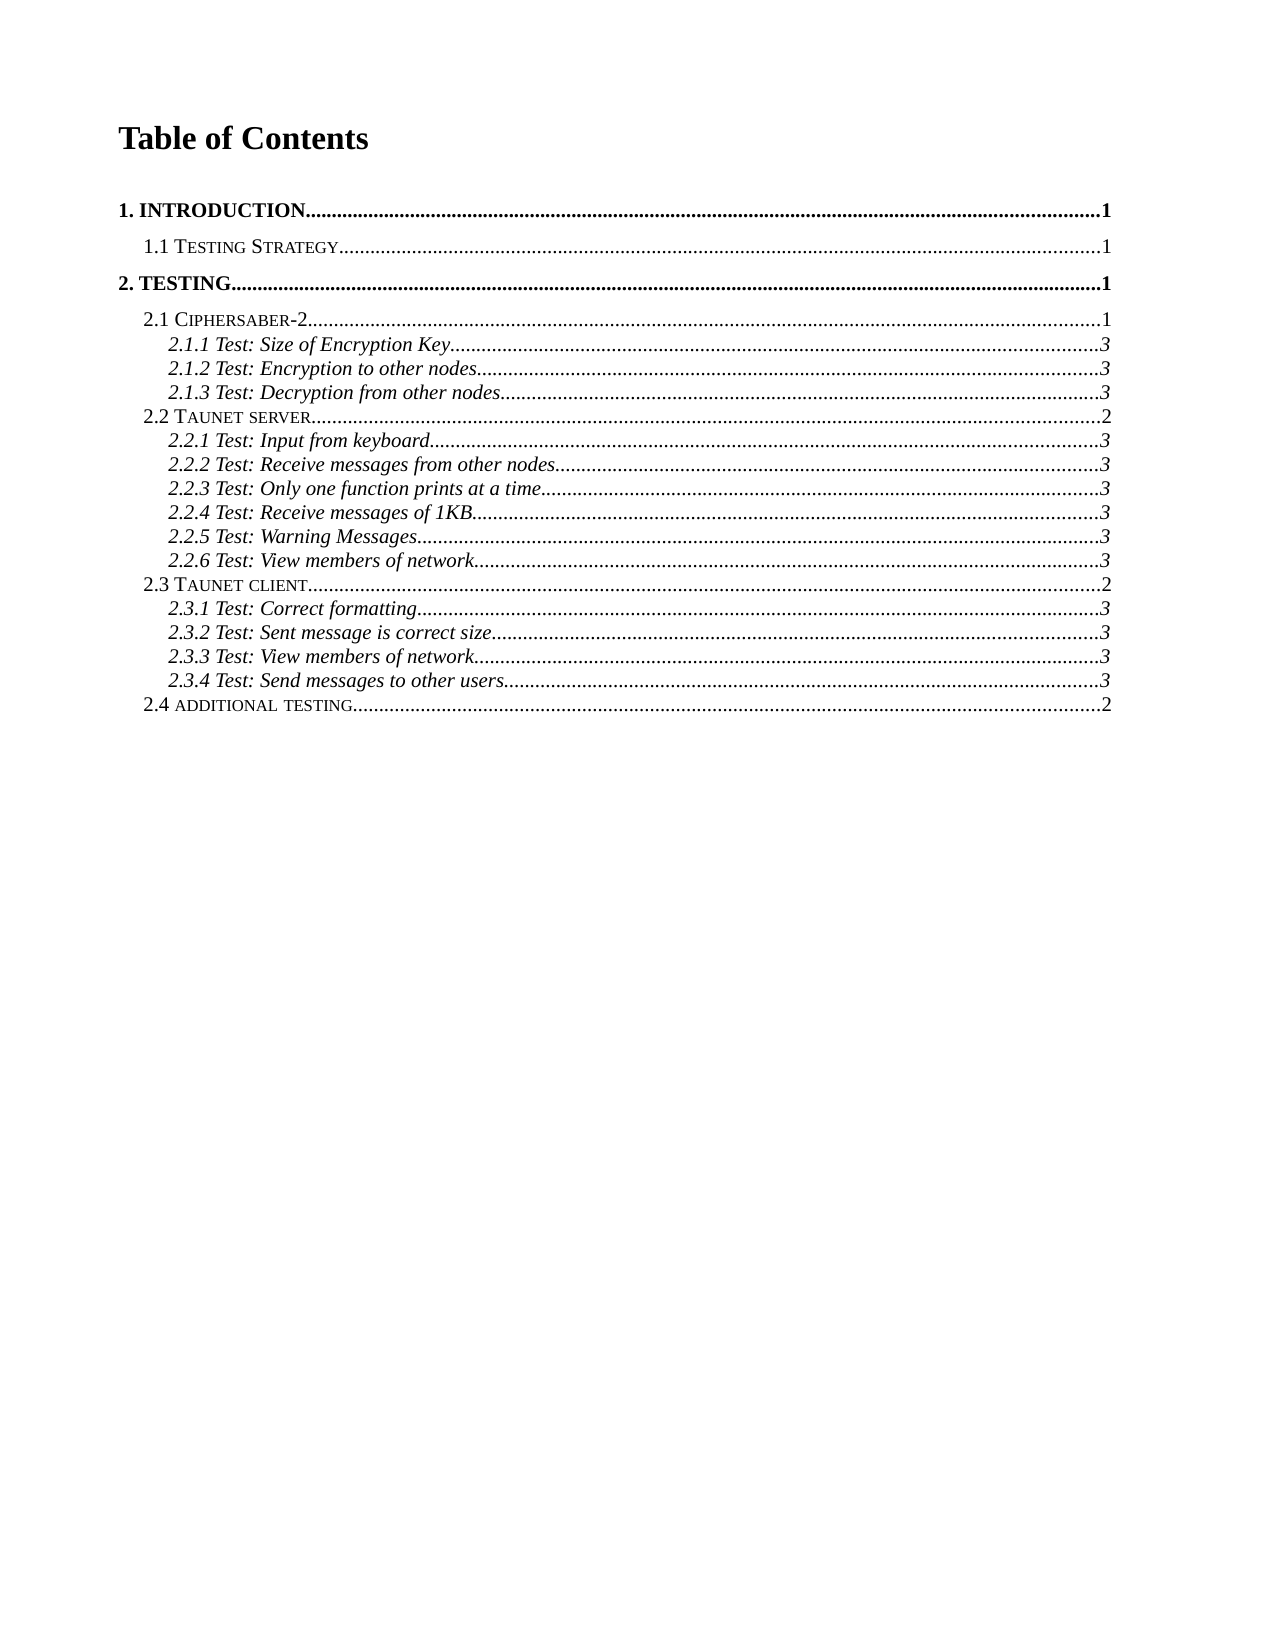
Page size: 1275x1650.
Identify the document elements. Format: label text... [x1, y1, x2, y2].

text 2.2.3 Test: Only one function prints at a time 3 [168, 476, 1157, 500]
text Table of Contents [118, 118, 1157, 156]
text 1.1 Testing Strategy 1 [143, 234, 1157, 258]
text 2.3.3 Test: View members of network 3 [168, 644, 1157, 668]
text 2.1.2 Test: Encryption to other nodes 3 [168, 356, 1157, 379]
text 1. Introduction 1 [118, 198, 1157, 222]
text 2.2 Taunet server 2 [143, 404, 1157, 428]
text 2.2.2 Test: Receive messages from other nodes 3 [168, 452, 1157, 476]
text 2.3.4 Test: Send messages to other users 3 [168, 668, 1157, 692]
text 2.2.4 Test: Receive messages of 1KB 3 [168, 500, 1157, 524]
text 2.3.2 Test: Sent message is correct size 3 [168, 620, 1157, 644]
text 2.4 additional testing 2 [143, 692, 1157, 716]
text 2.2.6 Test: View members of network 3 [168, 548, 1157, 572]
text 2.1.1 Test: Size of Encryption Key 3 [168, 331, 1157, 356]
text 2.3.1 Test: Correct formatting 3 [168, 596, 1157, 620]
text 2.1 Ciphersaber-2 1 [143, 307, 1157, 331]
text 2. Testing 1 [118, 271, 1157, 295]
text 2.3 Taunet client 2 [143, 572, 1157, 596]
text 2.2.5 Test: Warning Messages 3 [168, 524, 1157, 548]
text 2.2.1 Test: Input from keyboard 3 [168, 428, 1157, 452]
text 2.1.3 Test: Decryption from other nodes 3 [168, 379, 1157, 404]
